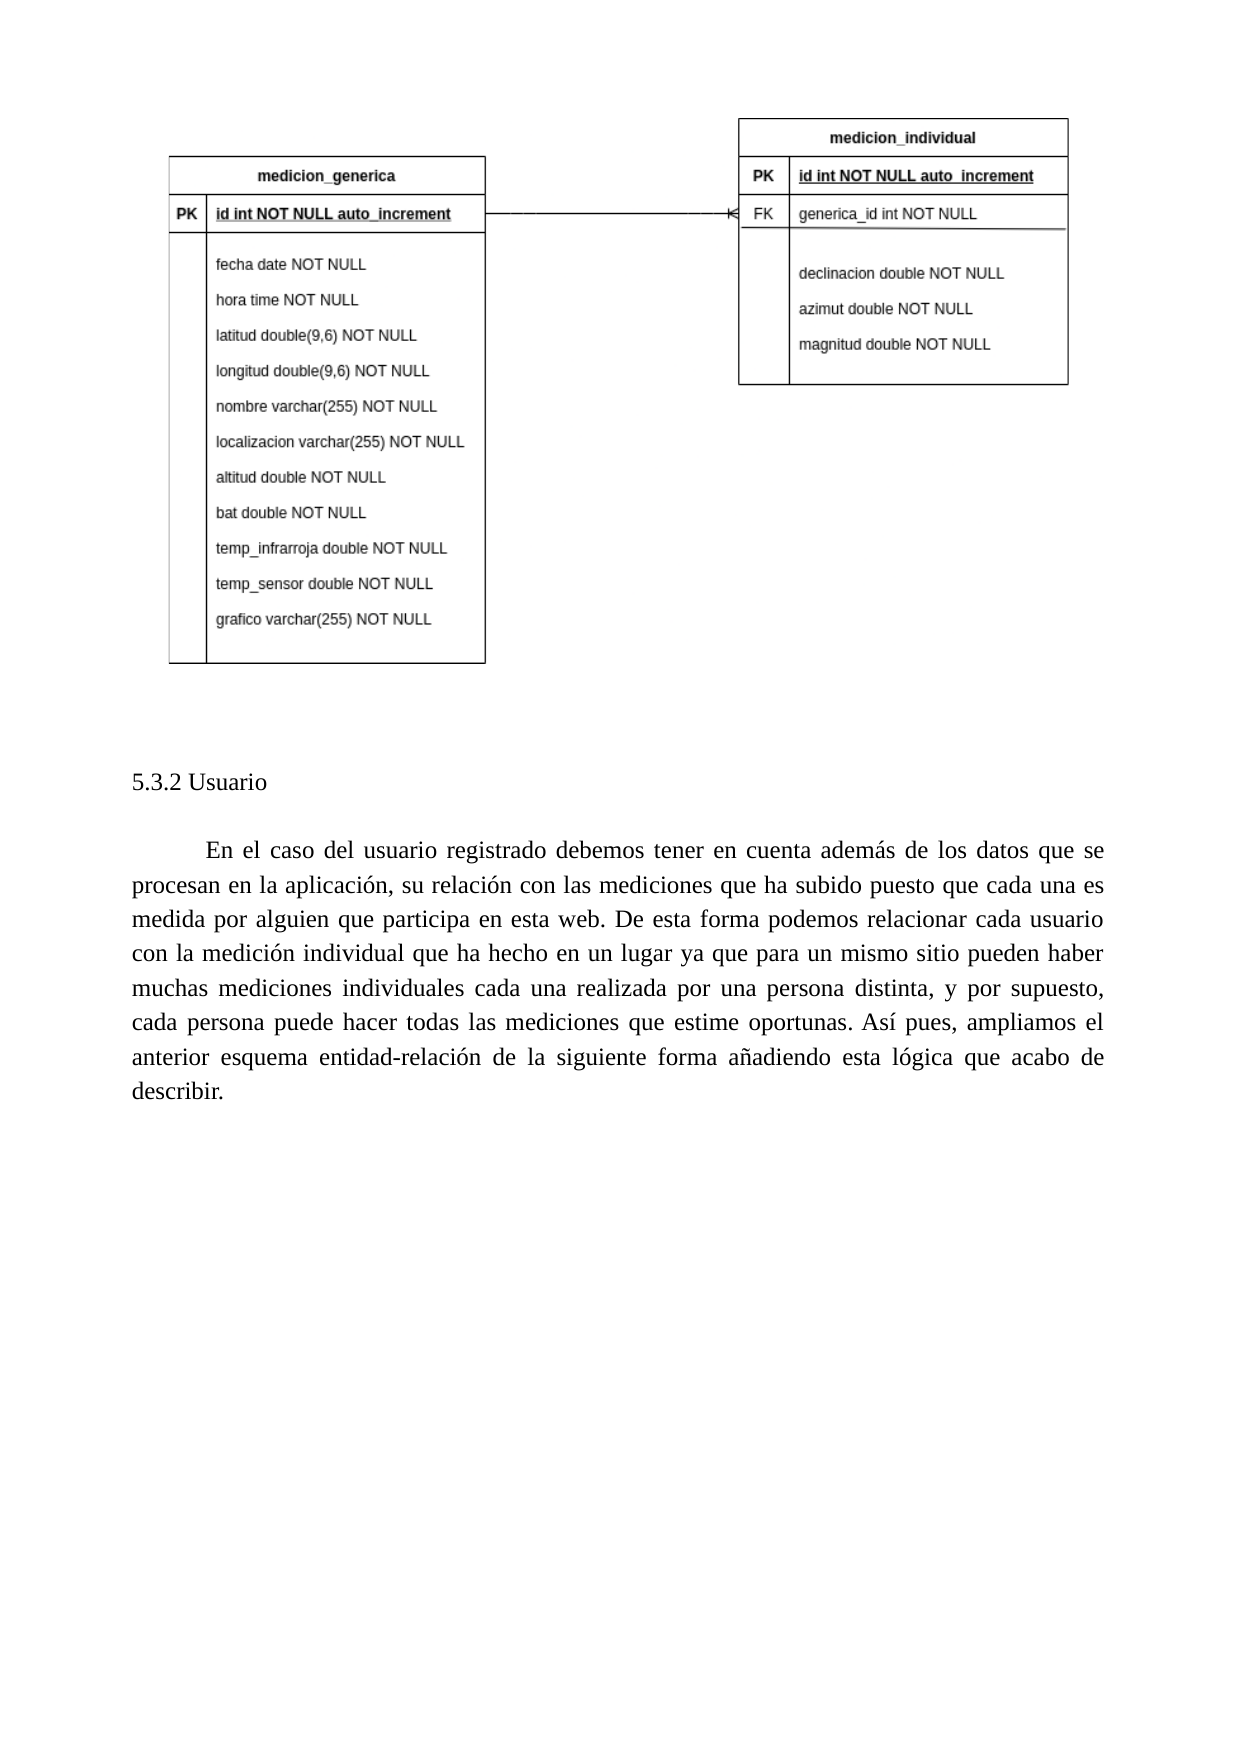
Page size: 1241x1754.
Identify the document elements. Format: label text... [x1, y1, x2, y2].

text 5.3.2 Usuario [132, 761, 1106, 795]
text En el caso del usuario registrado debemos tener en cuenta además de los datos que se procesan en la aplicación, su relación con las mediciones que ha subido puesto que cada una es medida por alguien que participa en esta web. De esta forma podemos relacionar cada usuario con la medición individual que ha hecho en un lugar ya que para un mismo sitio pueden haber muchas mediciones individuales cada una realizada por una persona distinta, y por supuesto, cada persona puede hacer todas las mediciones que estime oportunas. Así pues, ampliamos el anterior esquema entidad-relación de la siguiente forma añadiendo esta lógica que acabo de describir. [132, 830, 1106, 1105]
picture [168, 118, 1069, 664]
